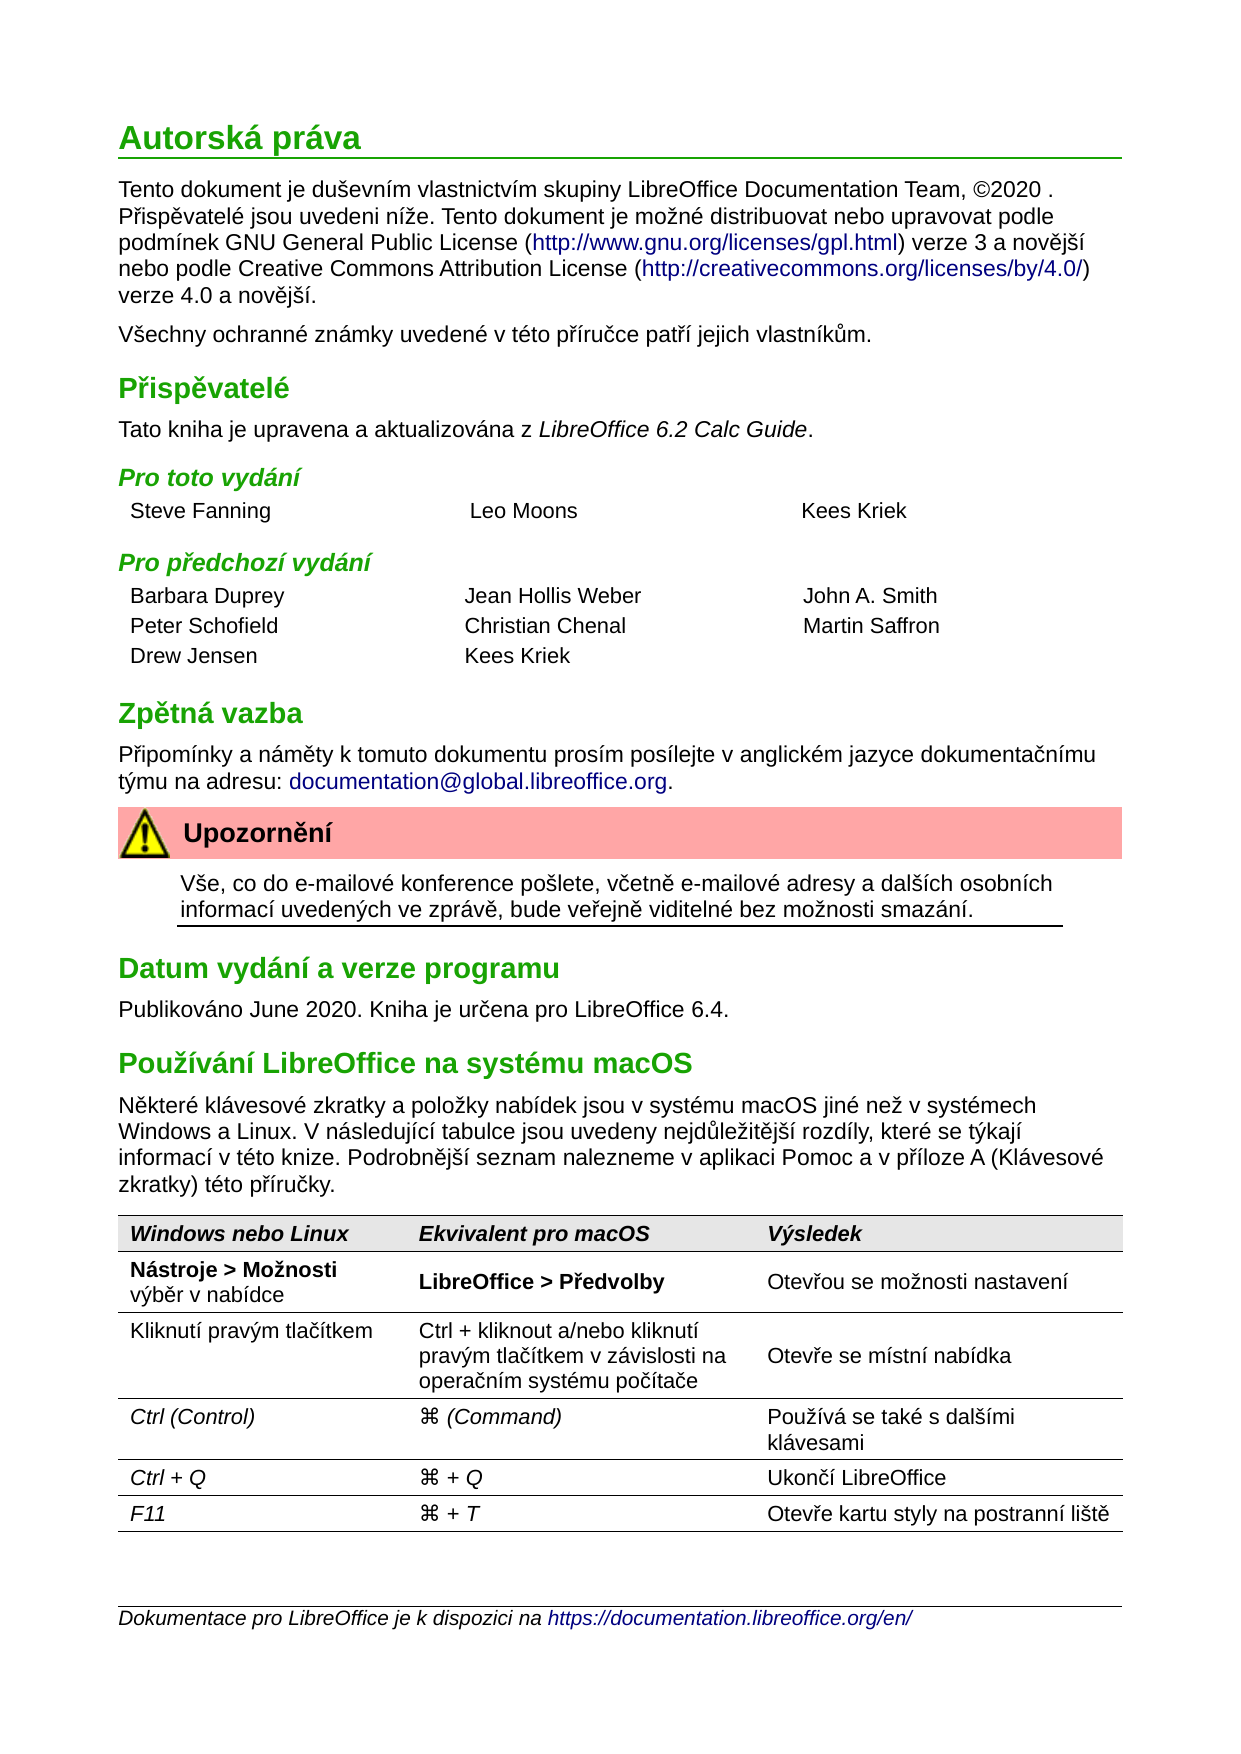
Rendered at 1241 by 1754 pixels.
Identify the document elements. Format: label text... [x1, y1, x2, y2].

subtitle Pro předchozí vydání [118, 548, 1122, 577]
text Tato kniha je upravena a aktualizována z LibreOffice 6.2 Calc Guide. [118, 416, 1122, 442]
text Všechny ochranné známky uvedené v této příručce patří jejich vlastníkům. [118, 321, 1122, 347]
table_cell [791, 643, 1122, 672]
table_cell ⌘ + T [407, 1496, 755, 1531]
subtitle Upozornění [118, 814, 1122, 855]
text Vše, co do e-mailové konference pošlete, včetně e-mailové adresy a dalších osobních informací uvedených ve zprávě, bude veřejně viditelné bez možnosti smazání. [177, 866, 1063, 925]
table_header Ekvivalent pro macOS [407, 1216, 755, 1251]
table_cell Drew Jensen [118, 643, 453, 672]
table_cell Christian Chenal [453, 613, 791, 643]
table_cell Ctrl + Q [118, 1460, 407, 1495]
table_cell ⌘ + Q [407, 1460, 755, 1495]
subtitle Datum vydání a verze programu [118, 951, 1122, 984]
text Tento dokument je duševním vlastnictvím skupiny LibreOffice Documentation Team, ©2020 . Přispěvatelé jsou uvedeni níže. Tento dokument je možné distribuovat nebo upravovat podle podmínek GNU General Public License (http://www.gnu.org/licenses/gpl.html) verze 3 a novější nebo podle Creative Commons Attribution License (http://creativecommons.org/licenses/by/4.0/) verze 4.0 a novější. [118, 176, 1122, 308]
table_cell Martin Saffron [791, 613, 1122, 643]
table_header Steve Fanning [118, 498, 458, 527]
table_cell Ctrl (Control) [118, 1399, 407, 1459]
table_header Jean Hollis Weber [453, 583, 791, 613]
subtitle Přispěvatelé [118, 371, 1122, 404]
table_header Leo Moons [458, 498, 789, 527]
table_cell Kees Kriek [453, 643, 791, 672]
table_cell Ukončí LibreOffice [755, 1460, 1123, 1495]
table_header Windows nebo Linux [118, 1216, 407, 1251]
table_cell Otevře se místní nabídka [755, 1313, 1123, 1398]
table_header Výsledek [755, 1216, 1123, 1251]
table_cell Otevřou se možnosti nastavení [755, 1252, 1123, 1312]
text Některé klávesové zkratky a položky nabídek jsou v systému macOS jiné než v systémech Windows a Linux. V následující tabulce jsou uvedeny nejdůležitější rozdíly, které se týkají informací v této knize. Podrobnější seznam nalezneme v aplikaci Pomoc a v příloze A (Klávesové zkratky) této příručky. [118, 1092, 1122, 1197]
text Připomínky a náměty k tomuto dokumentu prosím posílejte v anglickém jazyce dokumentačnímu týmu na adresu: documentation@global.libreoffice.org. [118, 741, 1122, 794]
table_header Barbara Duprey [118, 583, 453, 613]
subtitle Zpětná vazba [118, 696, 1122, 730]
table_header Kees Kriek [789, 498, 1122, 527]
subtitle Autorská práva [118, 118, 1122, 157]
table_header John A. Smith [791, 583, 1122, 613]
text Publikováno červen 2020. Kniha je určena pro LibreOffice 6.4. [118, 996, 1122, 1023]
table_cell Kliknutí pravým tlačítkem [118, 1313, 407, 1398]
table_cell Ctrl + kliknout a/nebo kliknutí pravým tlačítkem v závislosti na operačním systému počítače [407, 1313, 755, 1398]
table_cell Otevře kartu styly na postranní liště [755, 1496, 1123, 1531]
table_cell Peter Schofield [118, 613, 453, 643]
table_cell F11 [118, 1496, 407, 1531]
picture [119, 807, 170, 858]
table_cell LibreOffice > Předvolby [407, 1252, 755, 1312]
subtitle Pro toto vydání [118, 463, 1122, 492]
table_cell Nástroje > Možnosti výběr v nabídce [118, 1252, 407, 1312]
table_cell ⌘ (Command) [407, 1399, 755, 1459]
table_cell Používá se také s dalšími klávesami [755, 1399, 1123, 1459]
subtitle Používání LibreOffice na systému macOS [118, 1046, 1122, 1080]
